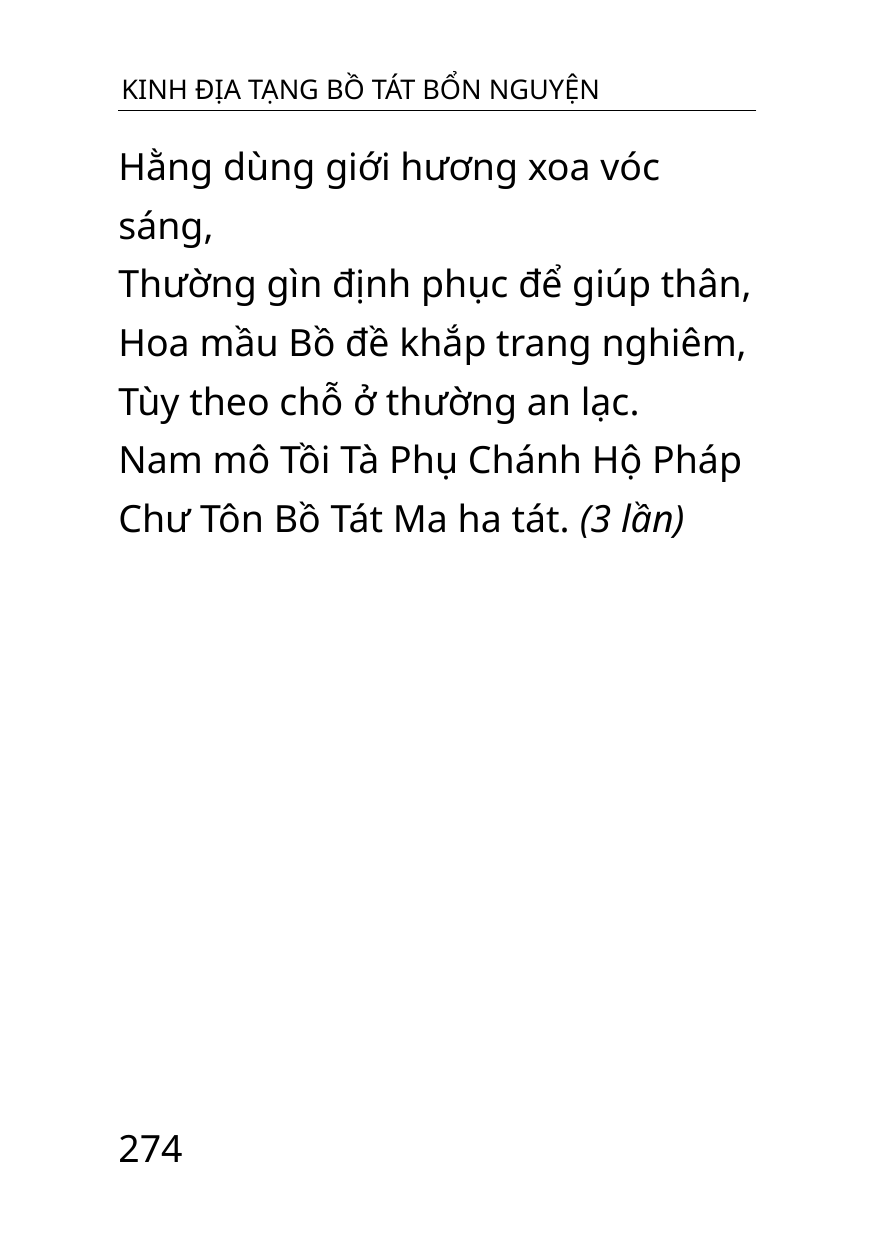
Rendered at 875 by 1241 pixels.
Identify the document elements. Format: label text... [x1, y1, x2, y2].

text Hằng dùng giới hương xoa vóc sáng, [118, 141, 756, 250]
text Hoa mầu Bồ đề khắp trang nghiêm, [118, 316, 756, 367]
text Thường gìn định phục để giúp thân, [118, 258, 756, 309]
text Tùy theo chỗ ở thường an lạc. [118, 375, 756, 426]
text Nam mô Tồi Tà Phụ Chánh Hộ Pháp Chư Tôn Bồ Tát Ma ha tát. (3 lần) [118, 434, 756, 543]
